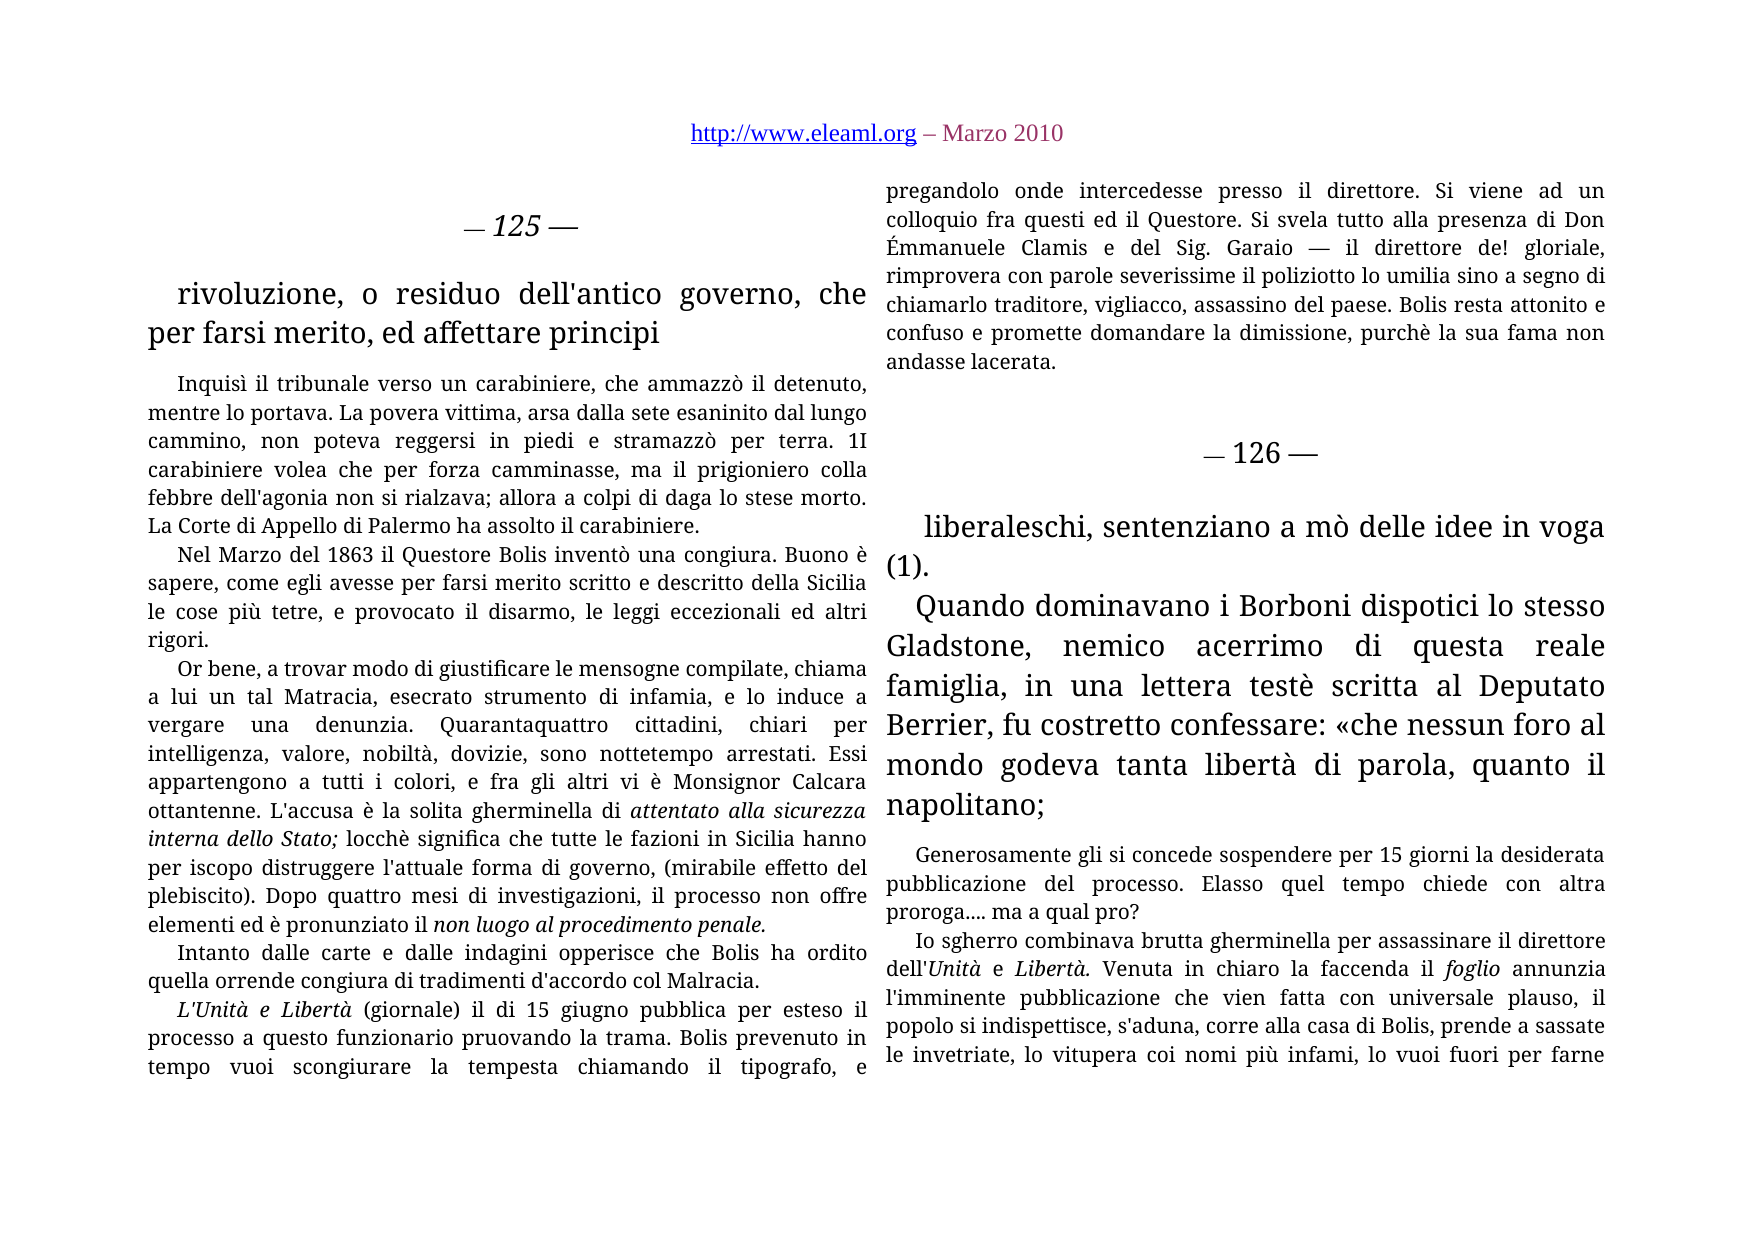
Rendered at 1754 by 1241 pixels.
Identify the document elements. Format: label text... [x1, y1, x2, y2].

text Generosamente gli si concede sospendere per 15 giorni la desiderata pubblicazione del processo. Elasso quel tempo chiede con altra proroga.... ma a qual pro? [886, 841, 1606, 926]
text pregandolo onde intercedesse presso il direttore. Si viene ad un colloquio fra questi ed il Questore. Si svela tutto alla presenza di Don Émmanuele Clamis e del Sig. Garaio — il direttore de! gloriale, rimprovera con parole severissime il poliziotto lo umilia sino a segno di chiamarlo traditore, vigliacco, assassino del paese. Bolis resta attonito e confuso e promette domandare la dimissione, purchè la sua fama non andasse lacerata. [886, 176, 1606, 375]
text L'Unità e Libertà (giornale) il di 15 giugno pubblica per esteso il processo a questo funzionario pruovando la trama. Bolis prevenuto in tempo vuoi scongiurare la tempesta chiamando il tipografo, e [148, 995, 868, 1080]
text Inquisì il tribunale verso un carabiniere, che ammazzò il detenuto, mentre lo portava. La povera vittima, arsa dalla sete esaninito dal lungo cammino, non poteva reggersi in piedi e stramazzò per terra. 1I carabiniere volea che per forza camminasse, ma il prigioniero colla febbre dell'agonia non si rialzava; allora a colpi di daga lo stese morto. La Corte di Appello di Palermo ha assolto il carabiniere. [148, 369, 868, 540]
text rivoluzione, o residuo dell'antico governo, che per farsi merito, ed affettare principi [148, 273, 868, 352]
text Intanto dalle carte e dalle indagini opperisce che Bolis ha ordito quella orrende congiura di tradimenti d'accordo col Malracia. [148, 938, 868, 995]
text Io sgherro combinava brutta gherminella per assassinare il direttore dell'Unità e Libertà. Venuta in chiaro la faccenda il foglio annunzia l'imminente pubblicazione che vien fatta con universale plauso, il popolo si indispettisce, s'aduna, corre alla casa di Bolis, prende a sassate le invetriate, lo vitupera coi nomi più infami, lo vuoi fuori per farne [886, 926, 1606, 1068]
text Or bene, a trovar modo di giustificare le mensogne compilate, chiama a lui un tal Matracia, esecrato strumento di infamia, e lo induce a vergare una denunzia. Quarantaquattro cittadini, chiari per intelligenza, valore, nobiltà, dovizie, sono nottetempo arrestati. Essi appartengono a tutti i colori, e fra gli altri vi è Monsignor Calcara ottantenne. L'accusa è la solita gherminella di attentato alla sicurezza interna dello Stato; locchè significa che tutte le fazioni in Sicilia hanno per iscopo distruggere l'attuale forma di governo, (mirabile effetto del plebiscito). Dopo quattro mesi di investigazioni, il processo non offre elementi ed è pronunziato il non luogo al procedimento penale. [148, 654, 868, 938]
text — 126 — [886, 432, 1606, 472]
text — 125 — [148, 205, 868, 244]
text Nel Marzo del 1863 il Questore Bolis inventò una congiura. Buono è sapere, come egli avesse per farsi merito scritto e descritto della Sicilia le cose più tetre, e provocato il disarmo, le leggi eccezionali ed altri rigori. [148, 540, 868, 654]
text liberaleschi, sentenziano a mò delle idee in voga (1). [886, 506, 1606, 585]
text Quando dominavano i Borboni dispotici lo stesso Gladstone, nemico acerrimo di questa reale famiglia, in una lettera testè scritta al Deputato Berrier, fu costretto confessare: «che nessun foro al mondo godeva tanta libertà di parola, quanto il napolitano; [886, 585, 1606, 823]
